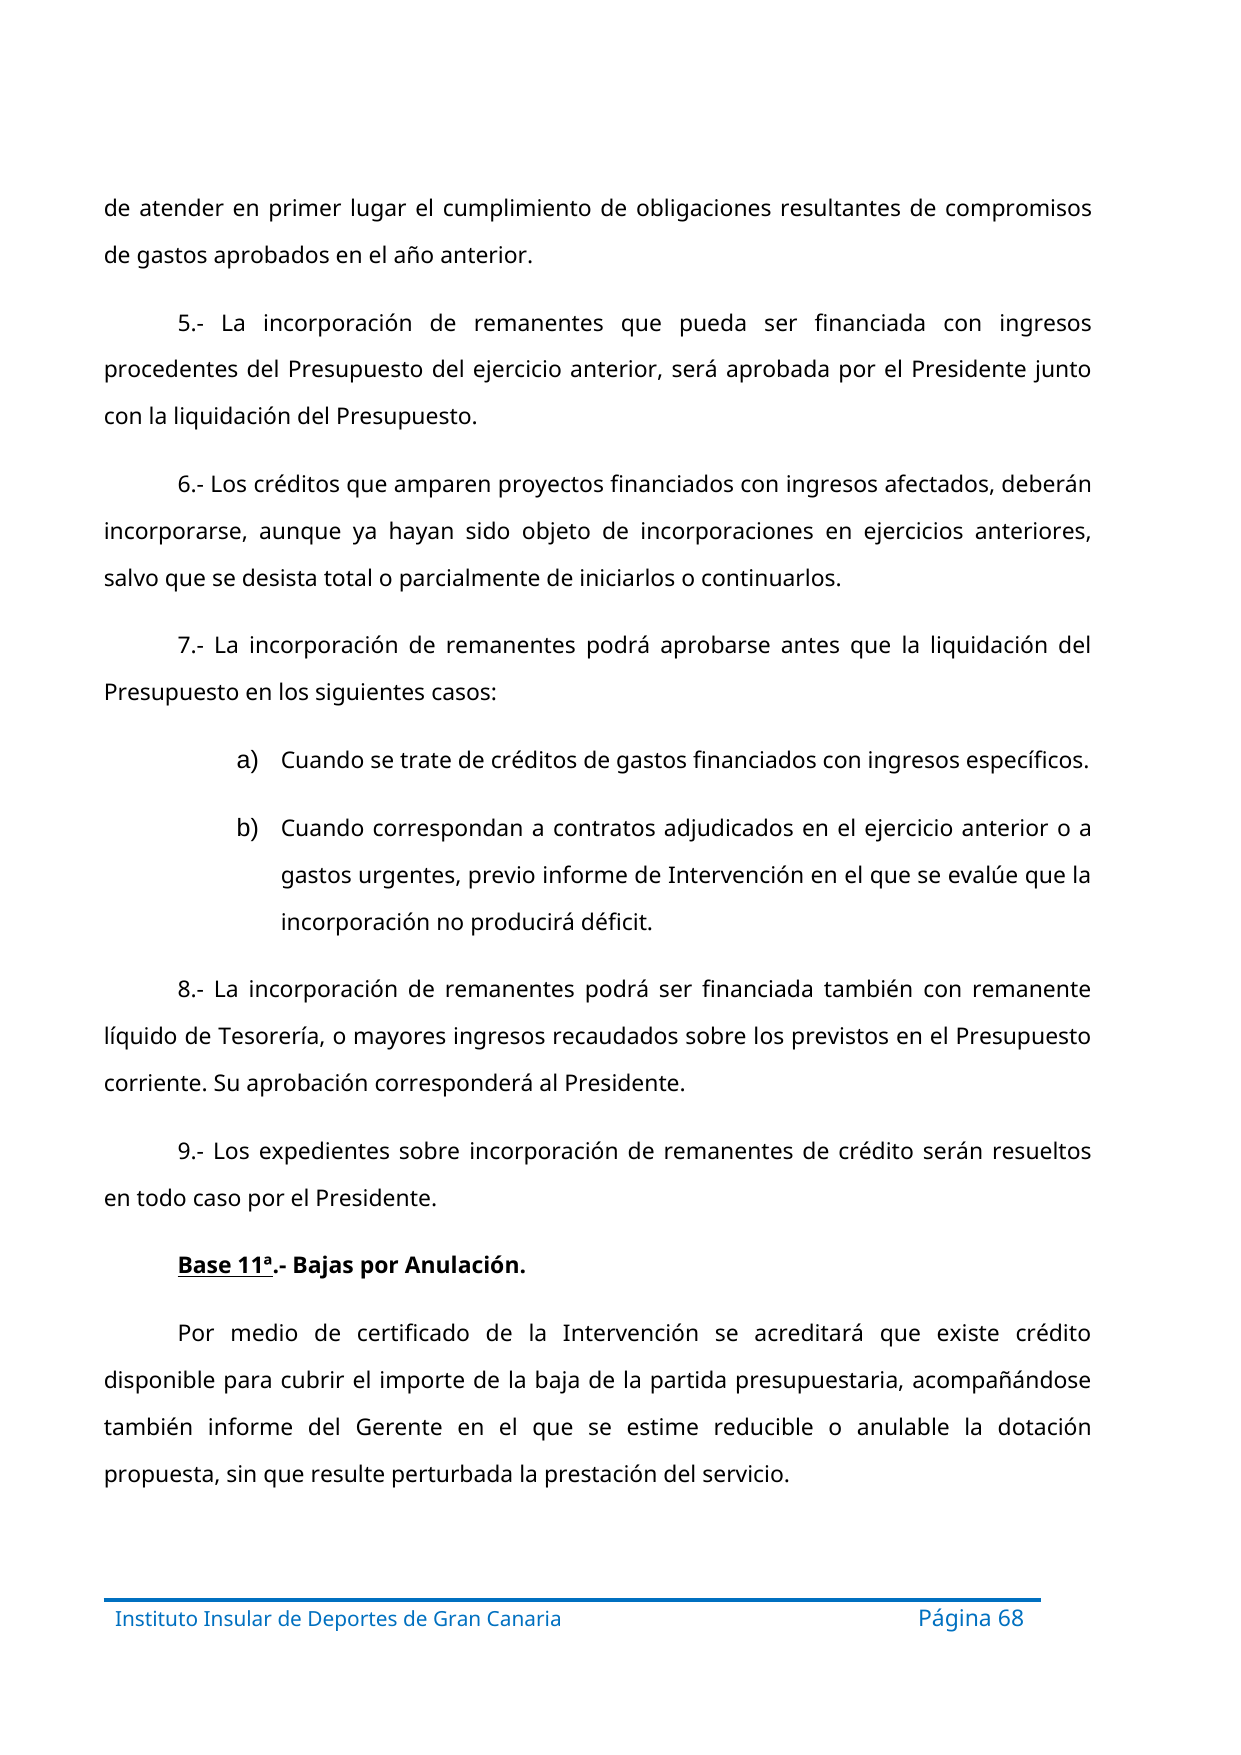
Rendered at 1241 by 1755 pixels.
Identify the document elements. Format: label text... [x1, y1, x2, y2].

text 8.- La incorporación de remanentes podrá ser financiada también con remanente líquido de Tesorería, o mayores ingresos recaudados sobre los previstos en el Presupuesto corriente. Su aprobación corresponderá al Presidente. [103, 973, 1093, 1098]
list Cuando correspondan a contratos adjudicados en el ejercicio anterior o a gastos urgentes, previo informe de Intervención en el que se evalúe que la incorporación no producirá déficit. [236, 812, 1093, 937]
text 6.- Los créditos que amparen proyectos financiados con ingresos afectados, deberán incorporarse, aunque ya hayan sido objeto de incorporaciones en ejercicios anteriores, salvo que se desista total o parcialmente de iniciarlos o continuarlos. [103, 468, 1093, 593]
text 5.- La incorporación de remanentes que pueda ser financiada con ingresos procedentes del Presupuesto del ejercicio anterior, será aprobada por el Presidente junto con la liquidación del Presupuesto. [103, 307, 1093, 432]
text 9.- Los expedientes sobre incorporación de remanentes de crédito serán resueltos en todo caso por el Presidente. [103, 1135, 1093, 1213]
list Cuando se trate de créditos de gastos financiados con ingresos específicos. [236, 744, 1093, 775]
text Por medio de certificado de la Intervención se acreditará que existe crédito disponible para cubrir el importe de la baja de la partida presupuestaria, acompañándose también informe del Gerente en el que se estime reducible o anulable la dotación propuesta, sin que resulte perturbada la prestación del servicio. [103, 1317, 1093, 1489]
text 7.- La incorporación de remanentes podrá aprobarse antes que la liquidación del Presupuesto en los siguientes casos: [103, 629, 1093, 708]
text de atender en primer lugar el cumplimiento de obligaciones resultantes de compromisos de gastos aprobados en el año anterior. [103, 192, 1093, 270]
text Base 11ª.- Bajas por Anulación. [103, 1249, 1093, 1281]
